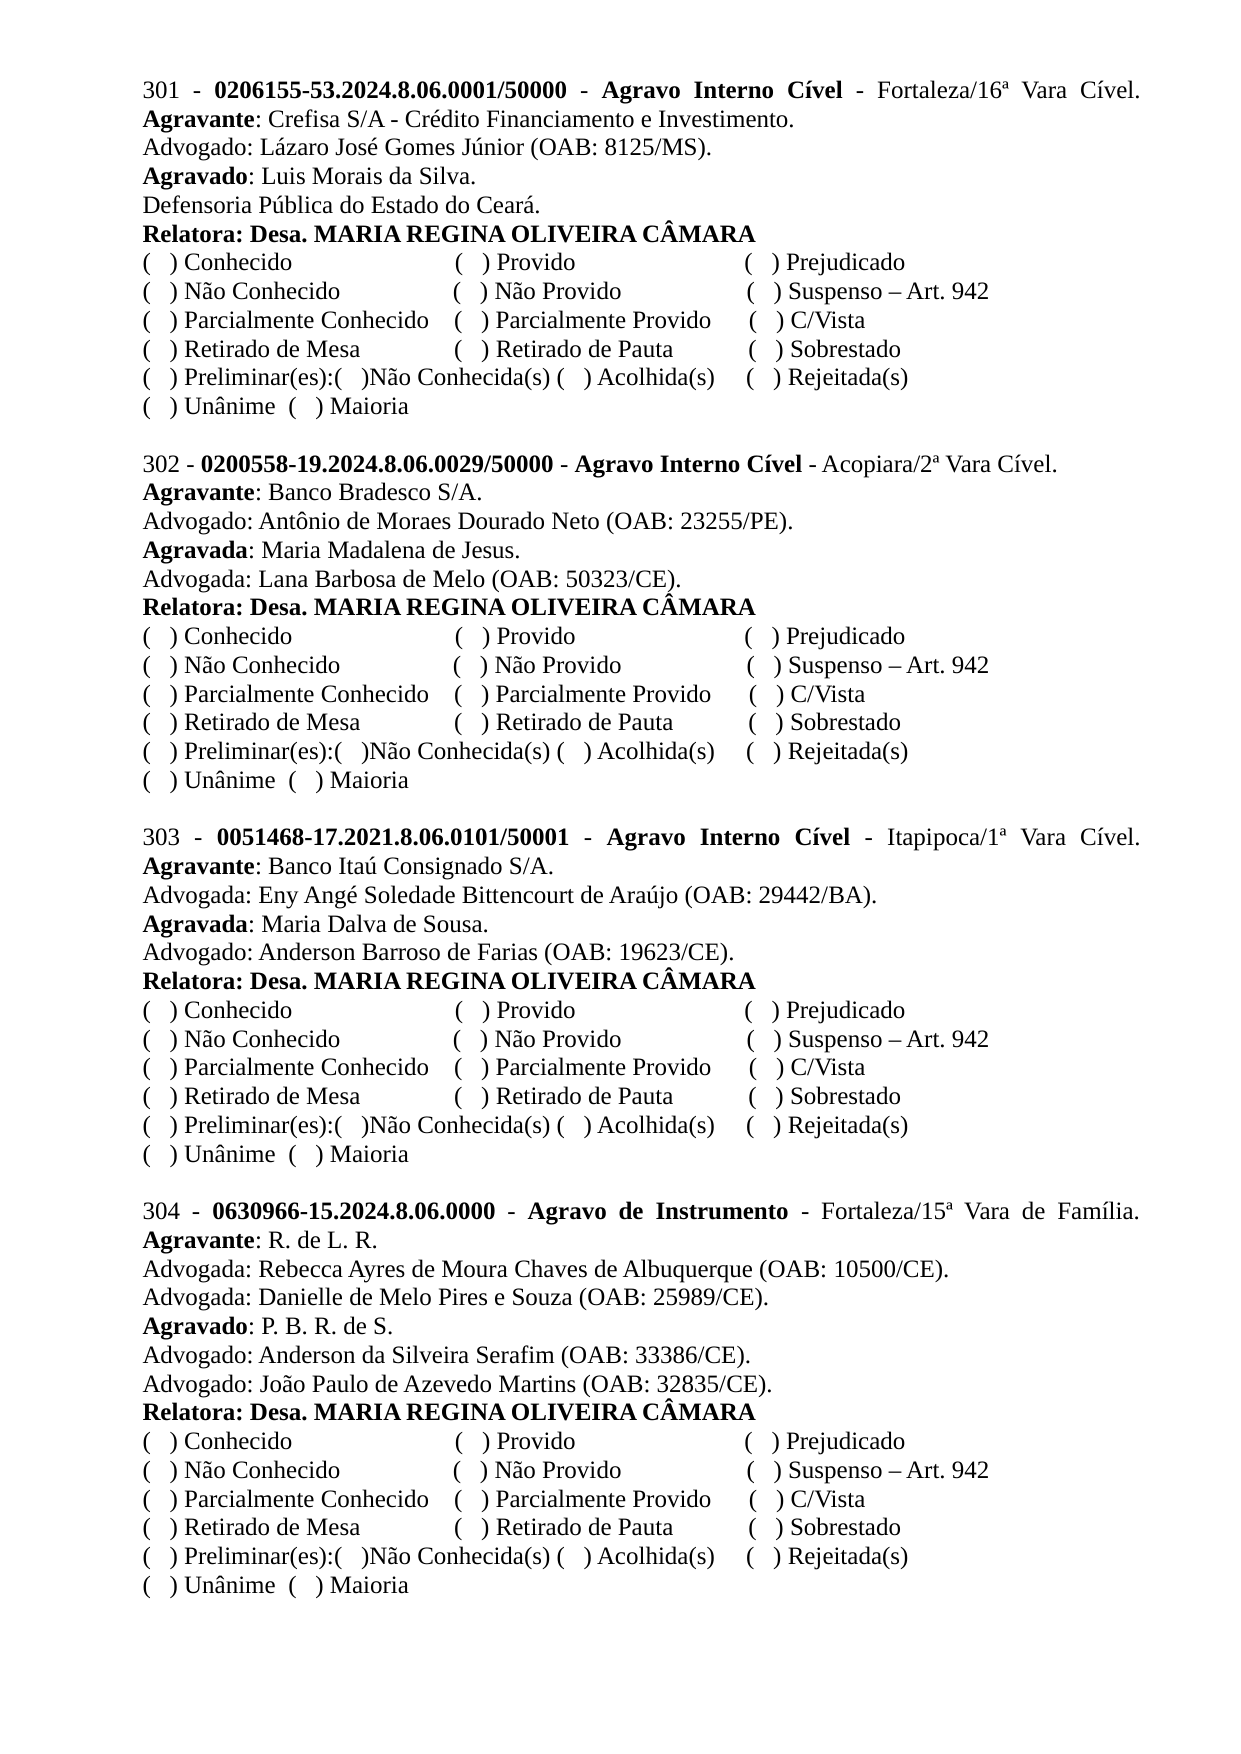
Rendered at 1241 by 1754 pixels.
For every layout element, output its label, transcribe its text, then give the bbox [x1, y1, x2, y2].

text ( ) Conhecido ( ) Provido ( ) Prejudicado [142, 247, 1141, 276]
text ( ) Parcialmente Conhecido ( ) Parcialmente Provido ( ) C/Vista [142, 1484, 1158, 1512]
text 303 - 0051468-17.2021.8.06.0101/50001 - Agravo Interno Cível - Itapipoca/1ª Vara Cível. Agravante: Banco Itaú Consignado S/A. [142, 822, 1141, 880]
text 301 - 0206155-53.2024.8.06.0001/50000 - Agravo Interno Cível - Fortaleza/16ª Vara Cível. Agravante: Crefisa S/A - Crédito Financiamento e Investimento. [142, 75, 1141, 132]
text ( ) Retirado de Mesa ( ) Retirado de Pauta ( ) Sobrestado [142, 1081, 1158, 1110]
text Advogada: Lana Barbosa de Melo (OAB: 50323/CE). [142, 564, 1141, 592]
text Defensoria Pública do Estado do Ceará. [142, 190, 1141, 219]
text ( ) Retirado de Mesa ( ) Retirado de Pauta ( ) Sobrestado [142, 334, 1158, 362]
text ( ) Preliminar(es):( )Não Conhecida(s) ( ) Acolhida(s) ( ) Rejeitada(s) [142, 1110, 1158, 1139]
text ( ) Não Conhecido ( ) Não Provido ( ) Suspenso – Art. 942 [142, 1455, 1158, 1484]
text Agravada: Maria Madalena de Jesus. [142, 535, 1141, 564]
text Advogado: Antônio de Moraes Dourado Neto (OAB: 23255/PE). [142, 506, 1141, 535]
text Advogada: Rebecca Ayres de Moura Chaves de Albuquerque (OAB: 10500/CE). [142, 1254, 1141, 1282]
text Agravado: P. B. R. de S. [142, 1311, 1141, 1340]
text Agravante: Banco Bradesco S/A. [142, 477, 1141, 506]
text Advogada: Danielle de Melo Pires e Souza (OAB: 25989/CE). [142, 1282, 1141, 1311]
text ( ) Parcialmente Conhecido ( ) Parcialmente Provido ( ) C/Vista [142, 1052, 1158, 1081]
text Relatora: Desa. MARIA REGINA OLIVEIRA CÂMARA [142, 592, 1141, 621]
text Relatora: Desa. MARIA REGINA OLIVEIRA CÂMARA [142, 219, 1141, 247]
text Agravado: Luis Morais da Silva. [142, 161, 1141, 190]
text Advogado: Anderson Barroso de Farias (OAB: 19623/CE). [142, 937, 1141, 966]
text Agravada: Maria Dalva de Sousa. [142, 909, 1141, 937]
text ( ) Não Conhecido ( ) Não Provido ( ) Suspenso – Art. 942 [142, 1024, 1158, 1052]
text ( ) Unânime ( ) Maioria [142, 765, 1158, 794]
text ( ) Conhecido ( ) Provido ( ) Prejudicado [142, 621, 1141, 650]
text ( ) Preliminar(es):( )Não Conhecida(s) ( ) Acolhida(s) ( ) Rejeitada(s) [142, 362, 1158, 391]
text 302 - 0200558-19.2024.8.06.0029/50000 - Agravo Interno Cível - Acopiara/2ª Vara Cível. [142, 449, 1141, 477]
text Advogado: João Paulo de Azevedo Martins (OAB: 32835/CE). [142, 1369, 1141, 1397]
text ( ) Preliminar(es):( )Não Conhecida(s) ( ) Acolhida(s) ( ) Rejeitada(s) [142, 736, 1158, 765]
text ( ) Parcialmente Conhecido ( ) Parcialmente Provido ( ) C/Vista [142, 679, 1158, 707]
text ( ) Retirado de Mesa ( ) Retirado de Pauta ( ) Sobrestado [142, 1512, 1158, 1541]
text Advogado: Anderson da Silveira Serafim (OAB: 33386/CE). [142, 1340, 1141, 1369]
text Advogado: Lázaro José Gomes Júnior (OAB: 8125/MS). [142, 132, 1141, 161]
text ( ) Não Conhecido ( ) Não Provido ( ) Suspenso – Art. 942 [142, 276, 1158, 305]
text ( ) Preliminar(es):( )Não Conhecida(s) ( ) Acolhida(s) ( ) Rejeitada(s) [142, 1541, 1158, 1570]
text ( ) Retirado de Mesa ( ) Retirado de Pauta ( ) Sobrestado [142, 707, 1158, 736]
text ( ) Unânime ( ) Maioria [142, 391, 1158, 420]
text ( ) Parcialmente Conhecido ( ) Parcialmente Provido ( ) C/Vista [142, 305, 1158, 334]
text ( ) Unânime ( ) Maioria [142, 1570, 1158, 1599]
text Relatora: Desa. MARIA REGINA OLIVEIRA CÂMARA [142, 966, 1141, 995]
text ( ) Conhecido ( ) Provido ( ) Prejudicado [142, 995, 1141, 1024]
text ( ) Conhecido ( ) Provido ( ) Prejudicado [142, 1426, 1141, 1455]
text Advogada: Eny Angé Soledade Bittencourt de Araújo (OAB: 29442/BA). [142, 880, 1141, 909]
text ( ) Não Conhecido ( ) Não Provido ( ) Suspenso – Art. 942 [142, 650, 1158, 679]
text ( ) Unânime ( ) Maioria [142, 1139, 1158, 1167]
text 304 - 0630966-15.2024.8.06.0000 - Agravo de Instrumento - Fortaleza/15ª Vara de Família. Agravante: R. de L. R. [142, 1196, 1141, 1254]
text Relatora: Desa. MARIA REGINA OLIVEIRA CÂMARA [142, 1397, 1141, 1426]
